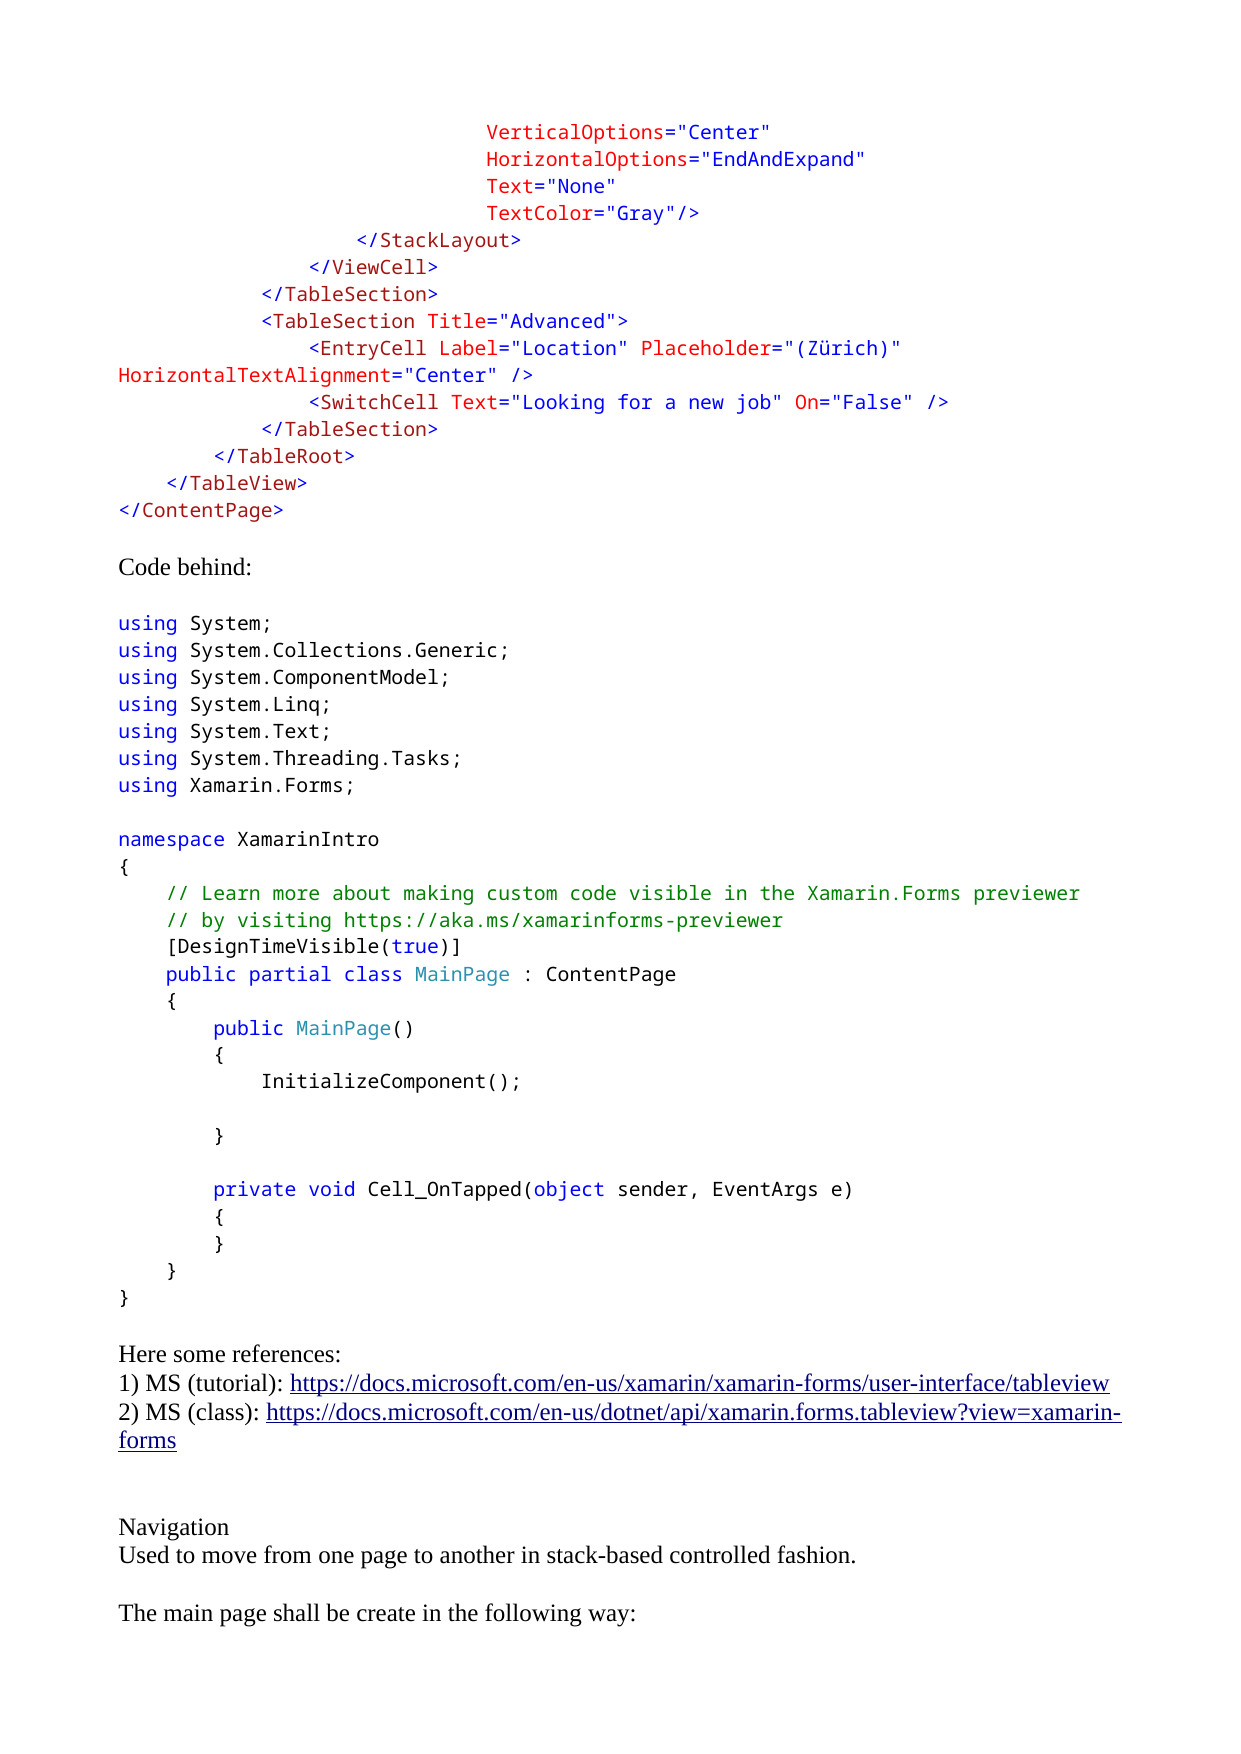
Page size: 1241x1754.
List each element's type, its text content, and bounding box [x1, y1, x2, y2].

text } [118, 1229, 1122, 1257]
text </StackLayout> [118, 226, 1122, 253]
text using System.ComponentModel; [118, 663, 1122, 690]
text using System.Threading.Tasks; [118, 744, 1122, 771]
text InitializeComponent(); [118, 1068, 1122, 1095]
text // Learn more about making custom code visible in the Xamarin.Forms previewer [118, 879, 1122, 906]
text </TableRoot> [118, 442, 1122, 469]
text public partial class MainPage : ContentPage [118, 960, 1122, 987]
text </TableView> [118, 469, 1122, 496]
text VerticalOptions="Center" [118, 118, 1122, 145]
text } [118, 1283, 1122, 1311]
text <SwitchCell Text="Looking for a new job" On="False" /> [118, 388, 1122, 415]
text using System.Linq; [118, 690, 1122, 717]
text using System; [118, 609, 1122, 636]
text Code behind: [118, 552, 1122, 580]
text } [118, 1257, 1122, 1283]
text public MainPage() [118, 1014, 1122, 1041]
text Text="None" [118, 172, 1122, 199]
text // by visiting https://aka.ms/xamarinforms-previewer [118, 906, 1122, 933]
text { [118, 1041, 1122, 1068]
text Here some references: [118, 1339, 1122, 1368]
text { [118, 852, 1122, 879]
text HorizontalOptions="EndAndExpand" [118, 145, 1122, 172]
text </TableSection> [118, 415, 1122, 442]
text </ContentPage> [118, 496, 1122, 523]
text </TableSection> [118, 280, 1122, 307]
text </ViewCell> [118, 253, 1122, 280]
text namespace XamarinIntro [118, 825, 1122, 852]
text using System.Collections.Generic; [118, 636, 1122, 663]
text The main page shall be create in the following way: [118, 1598, 1122, 1627]
text Navigation [118, 1512, 1122, 1541]
text { [118, 987, 1122, 1014]
text <EntryCell Label="Location" Placeholder="(Zürich)" HorizontalTextAlignment="Center" /> [118, 334, 1122, 388]
text 1) MS (tutorial): https://docs.microsoft.com/en-us/xamarin/xamarin-forms/user-interface/tableview [118, 1368, 1122, 1397]
text } [118, 1122, 1122, 1149]
text using Xamarin.Forms; [118, 771, 1122, 798]
text [DesignTimeVisible(true)] [118, 933, 1122, 960]
text private void Cell_OnTapped(object sender, EventArgs e) [118, 1176, 1122, 1203]
text <TableSection Title="Advanced"> [118, 307, 1122, 334]
text { [118, 1203, 1122, 1229]
text using System.Text; [118, 717, 1122, 744]
text 2) MS (class): https://docs.microsoft.com/en-us/dotnet/api/xamarin.forms.tableview?view=xamarin-forms [118, 1397, 1122, 1454]
text Used to move from one page to another in stack-based controlled fashion. [118, 1541, 1122, 1569]
text TextColor="Gray"/> [118, 199, 1122, 226]
